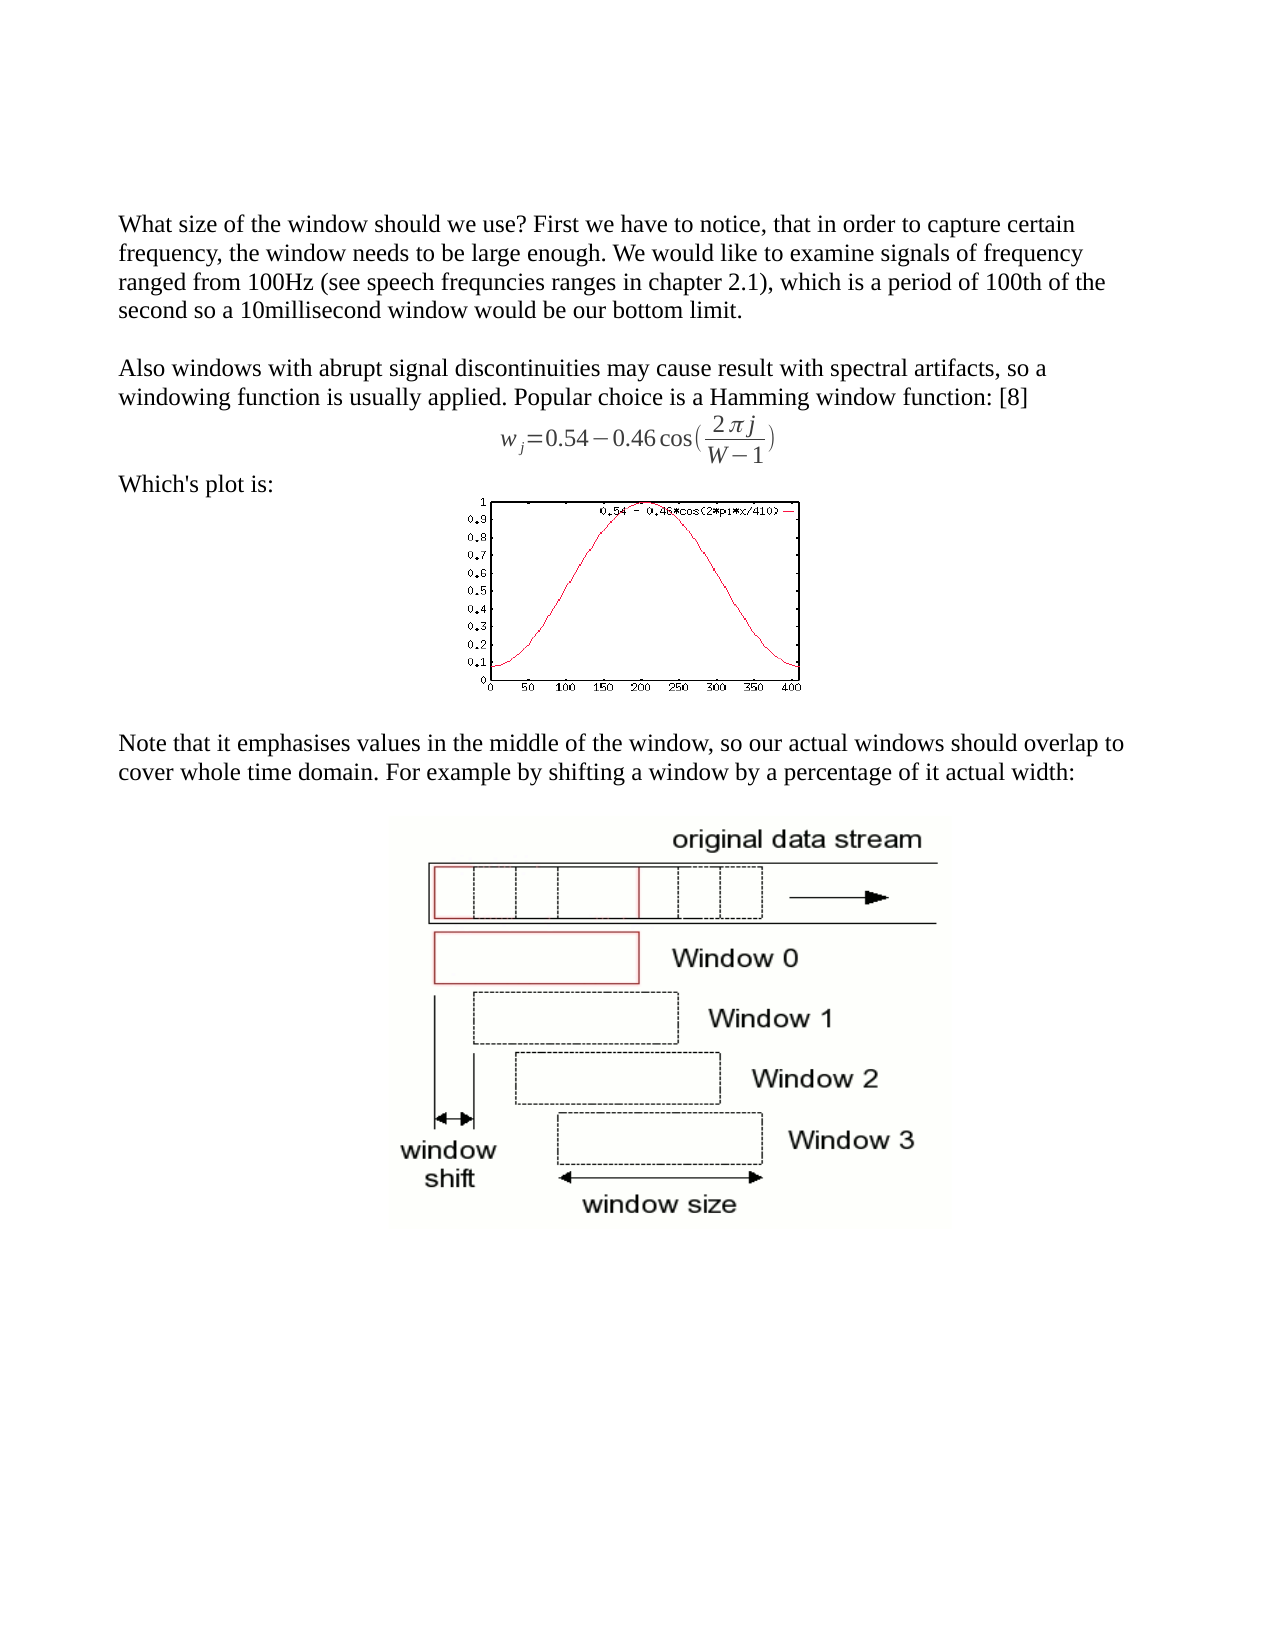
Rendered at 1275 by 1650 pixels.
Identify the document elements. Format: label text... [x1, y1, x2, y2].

text Also windows with abrupt signal discontinuities may cause result with spectral artifacts, so a windowing function is usually applied. Popular choice is a Hamming window function: [8] [118, 353, 1157, 410]
text What size of the window should we use? First we have to notice, that in order to capture certain frequency, the window needs to be large enough. We would like to examine signals of frequency ranged from 100Hz (see speech frequncies ranges in chapter 2.1), which is a period of 100th of the second so a 10millisecond window would be our bottom limit. [118, 209, 1157, 324]
text Note that it emphasises values in the middle of the window, so our actual windows should overlap to cover whole time domain. For example by shifting a window by a percentage of it actual width: [118, 728, 1157, 786]
picture [388, 816, 952, 1229]
text Which's plot is: [118, 469, 1157, 498]
picture [467, 498, 808, 691]
